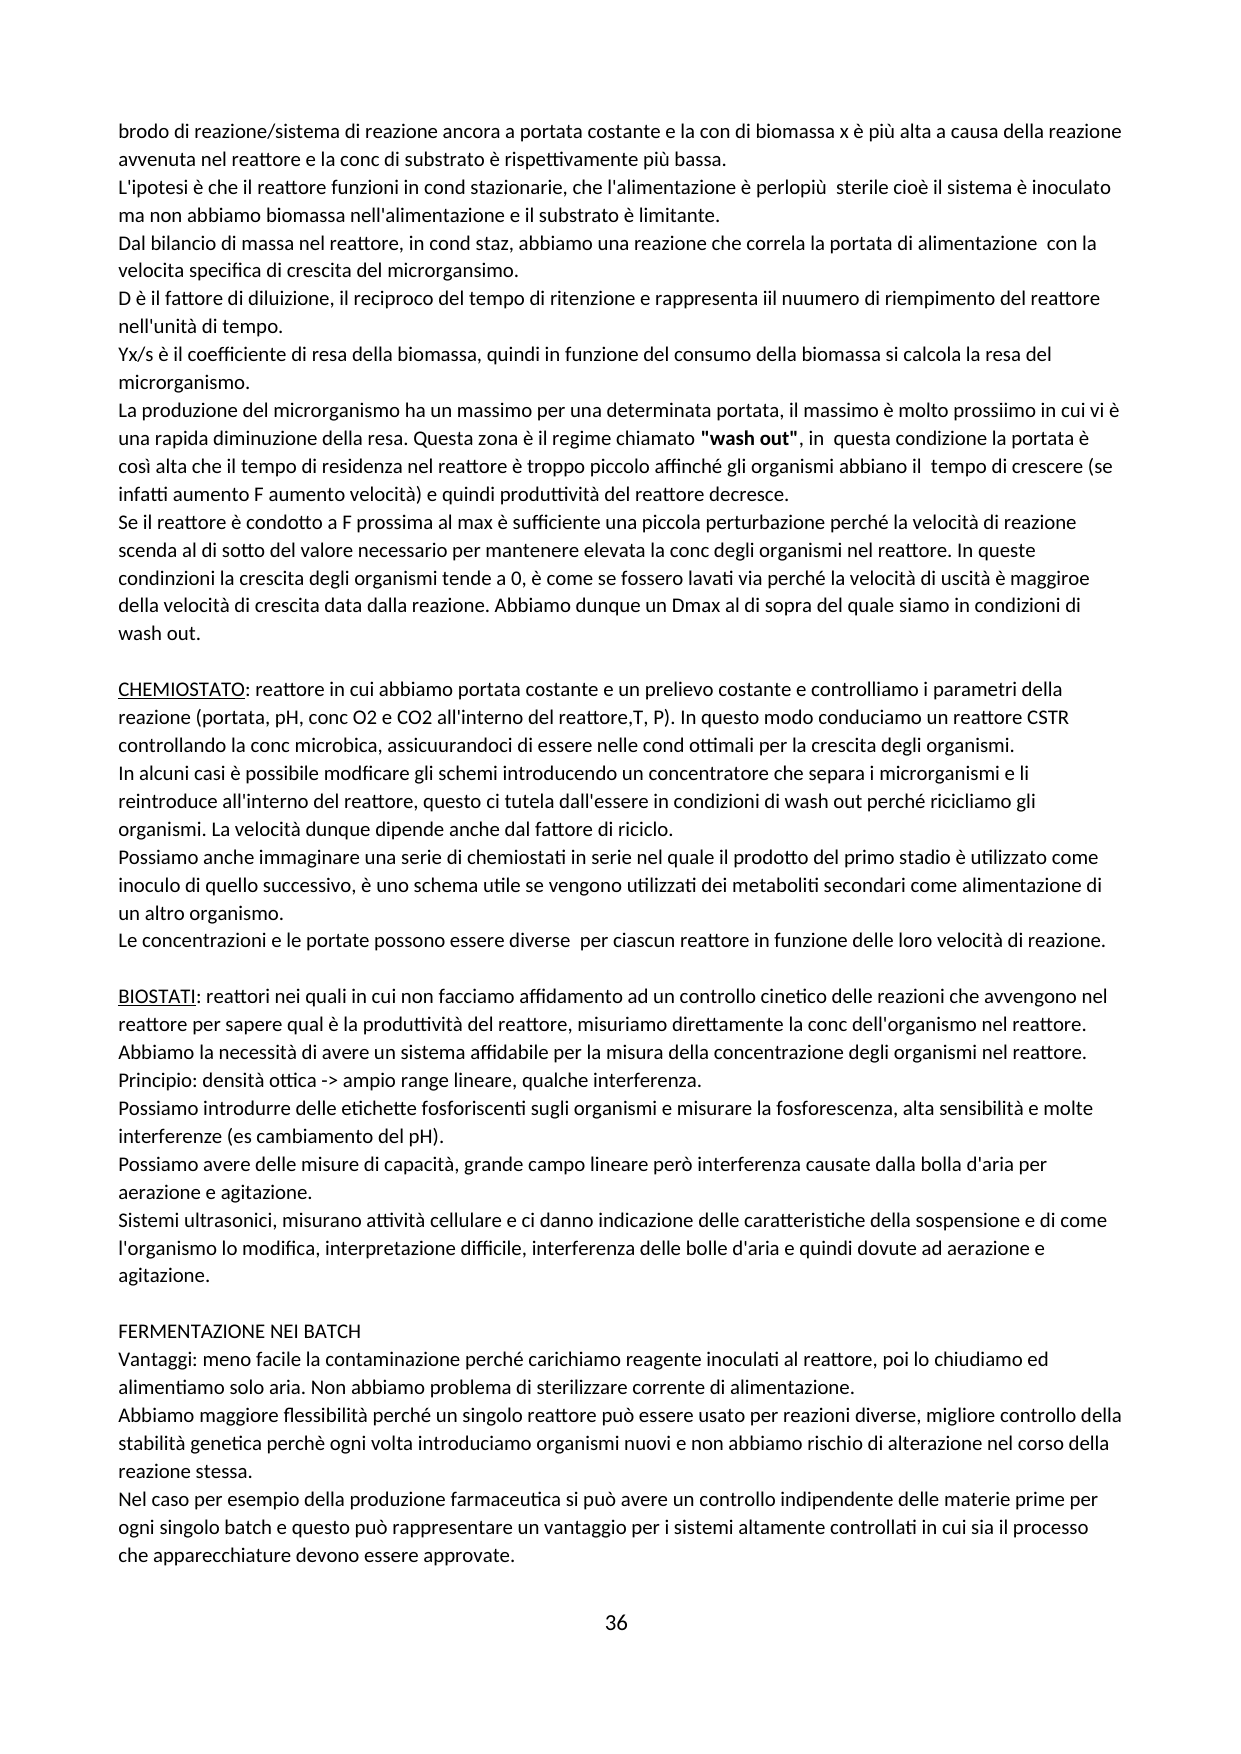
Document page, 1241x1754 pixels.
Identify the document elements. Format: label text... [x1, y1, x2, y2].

text D è il fattore di diluizione, il reciproco del tempo di ritenzione e rappresenta iil nuumero di riempimento del reattore nell'unità di tempo. Yx/s è il coefficiente di resa della biomassa, quindi in funzione del consumo della biomassa si calcola la resa del microrganismo. La produzione del microrganismo ha un massimo per una determinata portata, il massimo è molto prossiimo in cui vi è una rapida diminuzione della resa. Questa zona è il regime chiamato "wash out", in questa condizione la portata è così alta che il tempo di residenza nel reattore è troppo piccolo affinché gli organismi abbiano il tempo di crescere (se infatti aumento F aumento velocità) e quindi produttività del reattore decresce. Se il reattore è condotto a F prossima al max è sufficiente una piccola perturbazione perché la velocità di reazione scenda al di sotto del valore necessario per mantenere elevata la conc degli organismi nel reattore. In queste condinzioni la crescita degli organismi tende a 0, è come se fossero lavati via perché la velocità di uscità è maggiroe della velocità di crescita data dalla reazione. Abbiamo dunque un Dmax al di sopra del quale siamo in condizioni di wash out. CHEMIOSTATO: reattore in cui abbiamo portata costante e un prelievo costante e controlliamo i parametri della reazione (portata, pH, conc O2 e CO2 all'interno del reattore,T, P). In questo modo conduciamo un reattore CSTR controllando la conc microbica, assicuurandoci di essere nelle cond ottimali per la crescita degli organismi. In alcuni casi è possibile modficare gli schemi introducendo un concentratore che separa i microrganismi e li reintroduce all'interno del reattore, questo ci tutela dall'essere in condizioni di wash out perché ricicliamo gli organismi. La velocità dunque dipende anche dal fattore di riciclo. Possiamo anche immaginare una serie di chemiostati in serie nel quale il prodotto del primo stadio è utilizzato come inoculo di quello successivo, è uno schema utile se vengono utilizzati dei metaboliti secondari come alimentazione di un altro organismo. Le concentrazioni e le portate possono essere diverse per ciascun reattore in funzione delle loro velocità di reazione. BIOSTATI: reattori nei quali in cui non facciamo affidamento ad un controllo cinetico delle reazioni che avvengono nel reattore per sapere qual è la produttività del reattore, misuriamo direttamente la conc dell'organismo nel reattore. Abbiamo la necessità di avere un sistema affidabile per la misura della concentrazione degli organismi nel reattore. Principio: densità ottica -> ampio range lineare, qualche interferenza. Possiamo introdurre delle etichette fosforiscenti sugli organismi e misurare la fosforescenza, alta sensibilità e molte interferenze (es cambiamento del pH). Possiamo avere delle misure di capacità, grande campo lineare però interferenza causate dalla bolla d'aria per aerazione e agitazione. Sistemi ultrasonici, misurano attività cellulare e ci danno indicazione delle caratteristiche della sospensione e di come l'organismo lo modifica, interpretazione difficile, interferenza delle bolle d'aria e quindi dovute ad aerazione e agitazione. FERMENTAZIONE NEI BATCH Vantaggi: meno facile la contaminazione perché carichiamo reagente inoculati al reattore, poi lo chiudiamo ed alimentiamo solo aria. Non abbiamo problema di sterilizzare corrente di alimentazione. Abbiamo maggiore flessibilità perché un singolo reattore può essere usato per reazioni diverse, migliore controllo della stabilità genetica perchè ogni volta introduciamo organismi nuovi e non abbiamo rischio di alterazione nel corso della reazione stessa. Nel caso per esempio della produzione farmaceutica si può avere un controllo indipendente delle materie prime per ogni singolo batch e questo può rappresentare un vantaggio per i sistemi altamente controllati in cui sia il processo che apparecchiature devono essere approvate. [118, 286, 1124, 1567]
text brodo di reazione/sistema di reazione ancora a portata costante e la con di biomassa x è più alta a causa della reazione avvenuta nel reattore e la conc di substrato è rispettivamente più bassa. L'ipotesi è che il reattore funzioni in cond stazionarie, che l'alimentazione è perlopiù sterile cioè il sistema è inoculato ma non abbiamo biomassa nell'alimentazione e il substrato è limitante. Dal bilancio di massa nel reattore, in cond staz, abbiamo una reazione che correla la portata di alimentazione con la velocita specifica di crescita del microrgansimo. [118, 118, 1124, 283]
